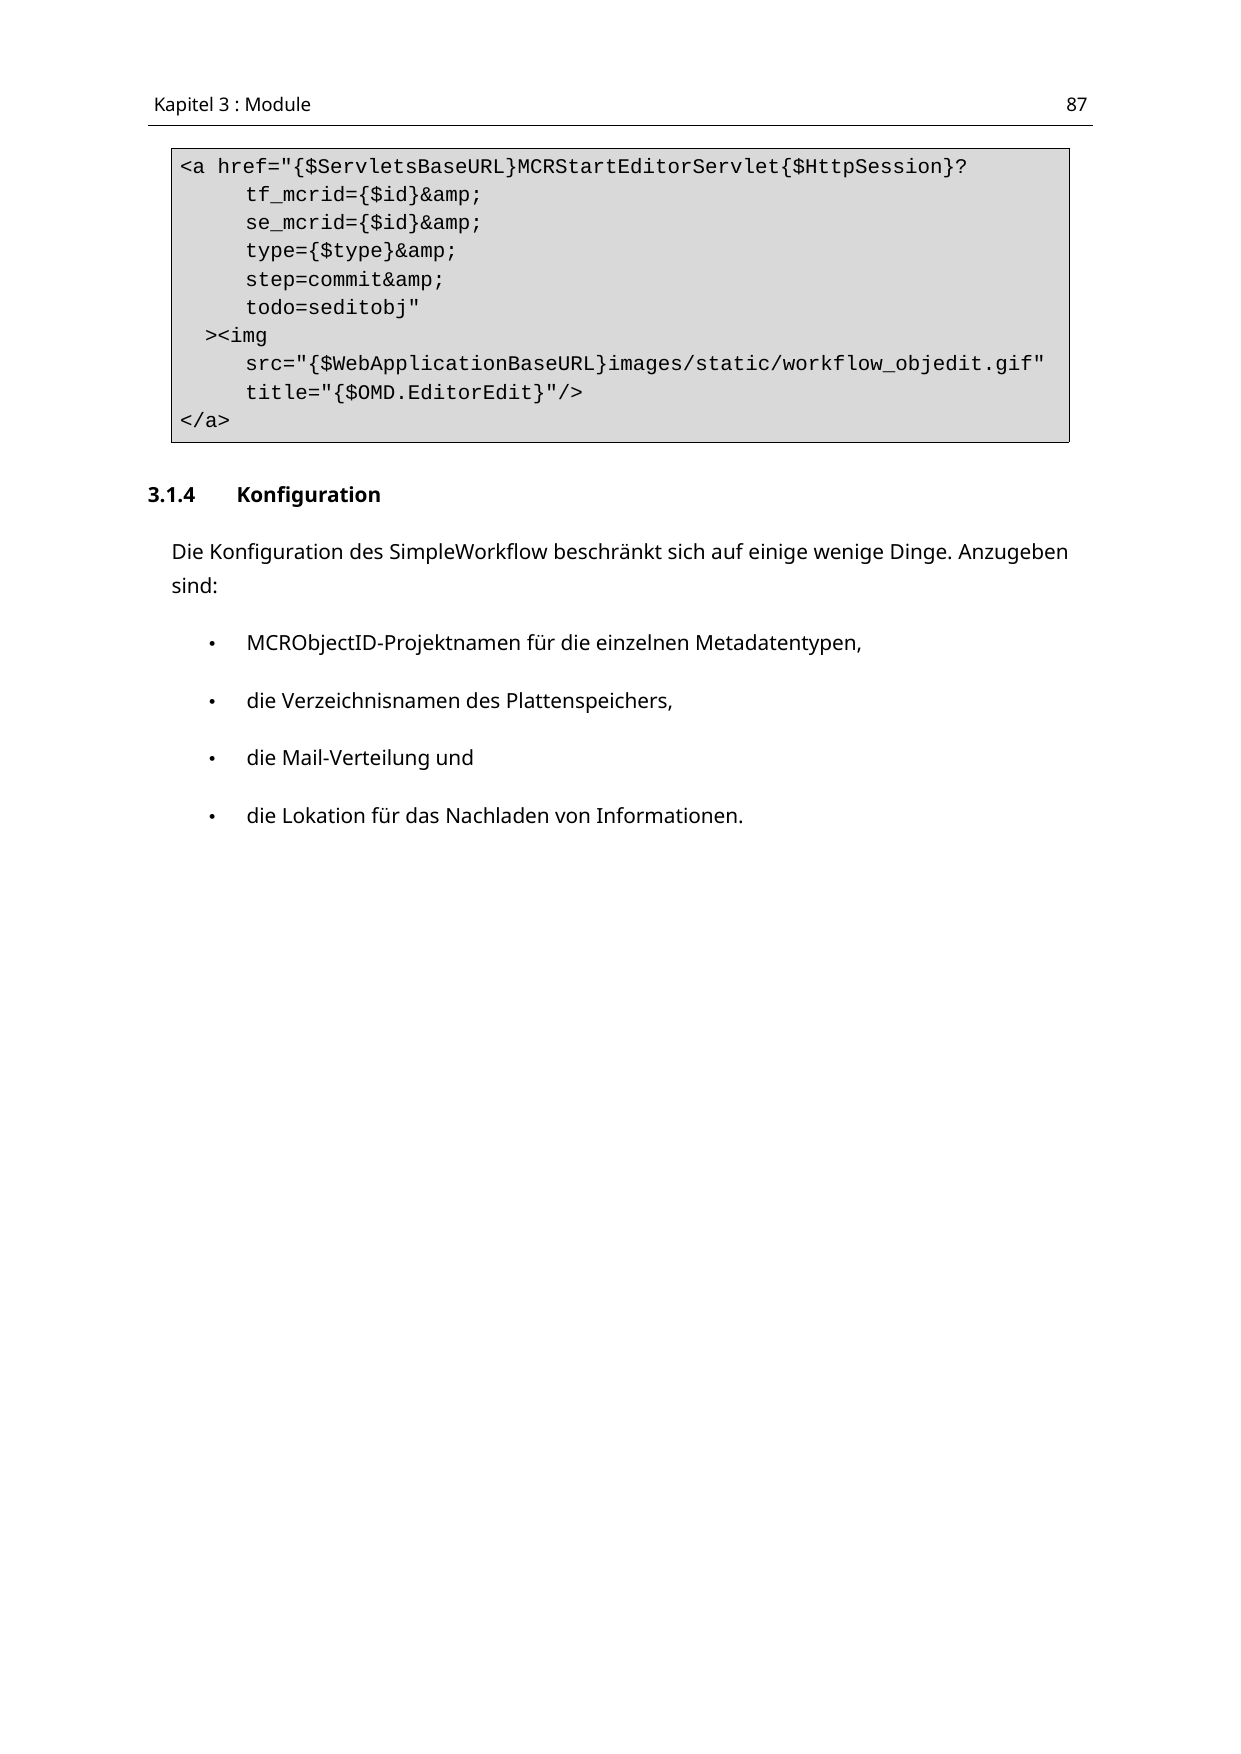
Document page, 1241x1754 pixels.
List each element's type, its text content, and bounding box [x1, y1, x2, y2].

text <a href="{$ServletsBaseURL}MCRStartEditorServlet{$HttpSession}? tf_mcrid={$id}&amp; se_mcrid={$id}&amp; type={$type}&amp; step=commit&amp; todo=seditobj" ><img src="{$WebApplicationBaseURL}images/static/workflow_objedit.gif" title="{$OMD.EditorEdit}"/> </a> [172, 149, 1069, 442]
subtitle Konfiguration [148, 480, 1092, 508]
list die Mail-Verteilung und [209, 743, 1069, 772]
text Die Konfiguration des SimpleWorkflow beschränkt sich auf einige wenige Dinge. Anzugeben sind: [171, 537, 1069, 599]
list die Lokation für das Nachladen von Informationen. [209, 801, 1069, 829]
list die Verzeichnisnamen des Plattenspeichers, [209, 686, 1069, 714]
list MCRObjectID-Projektnamen für die einzelnen Metadatentypen, [209, 628, 1069, 657]
